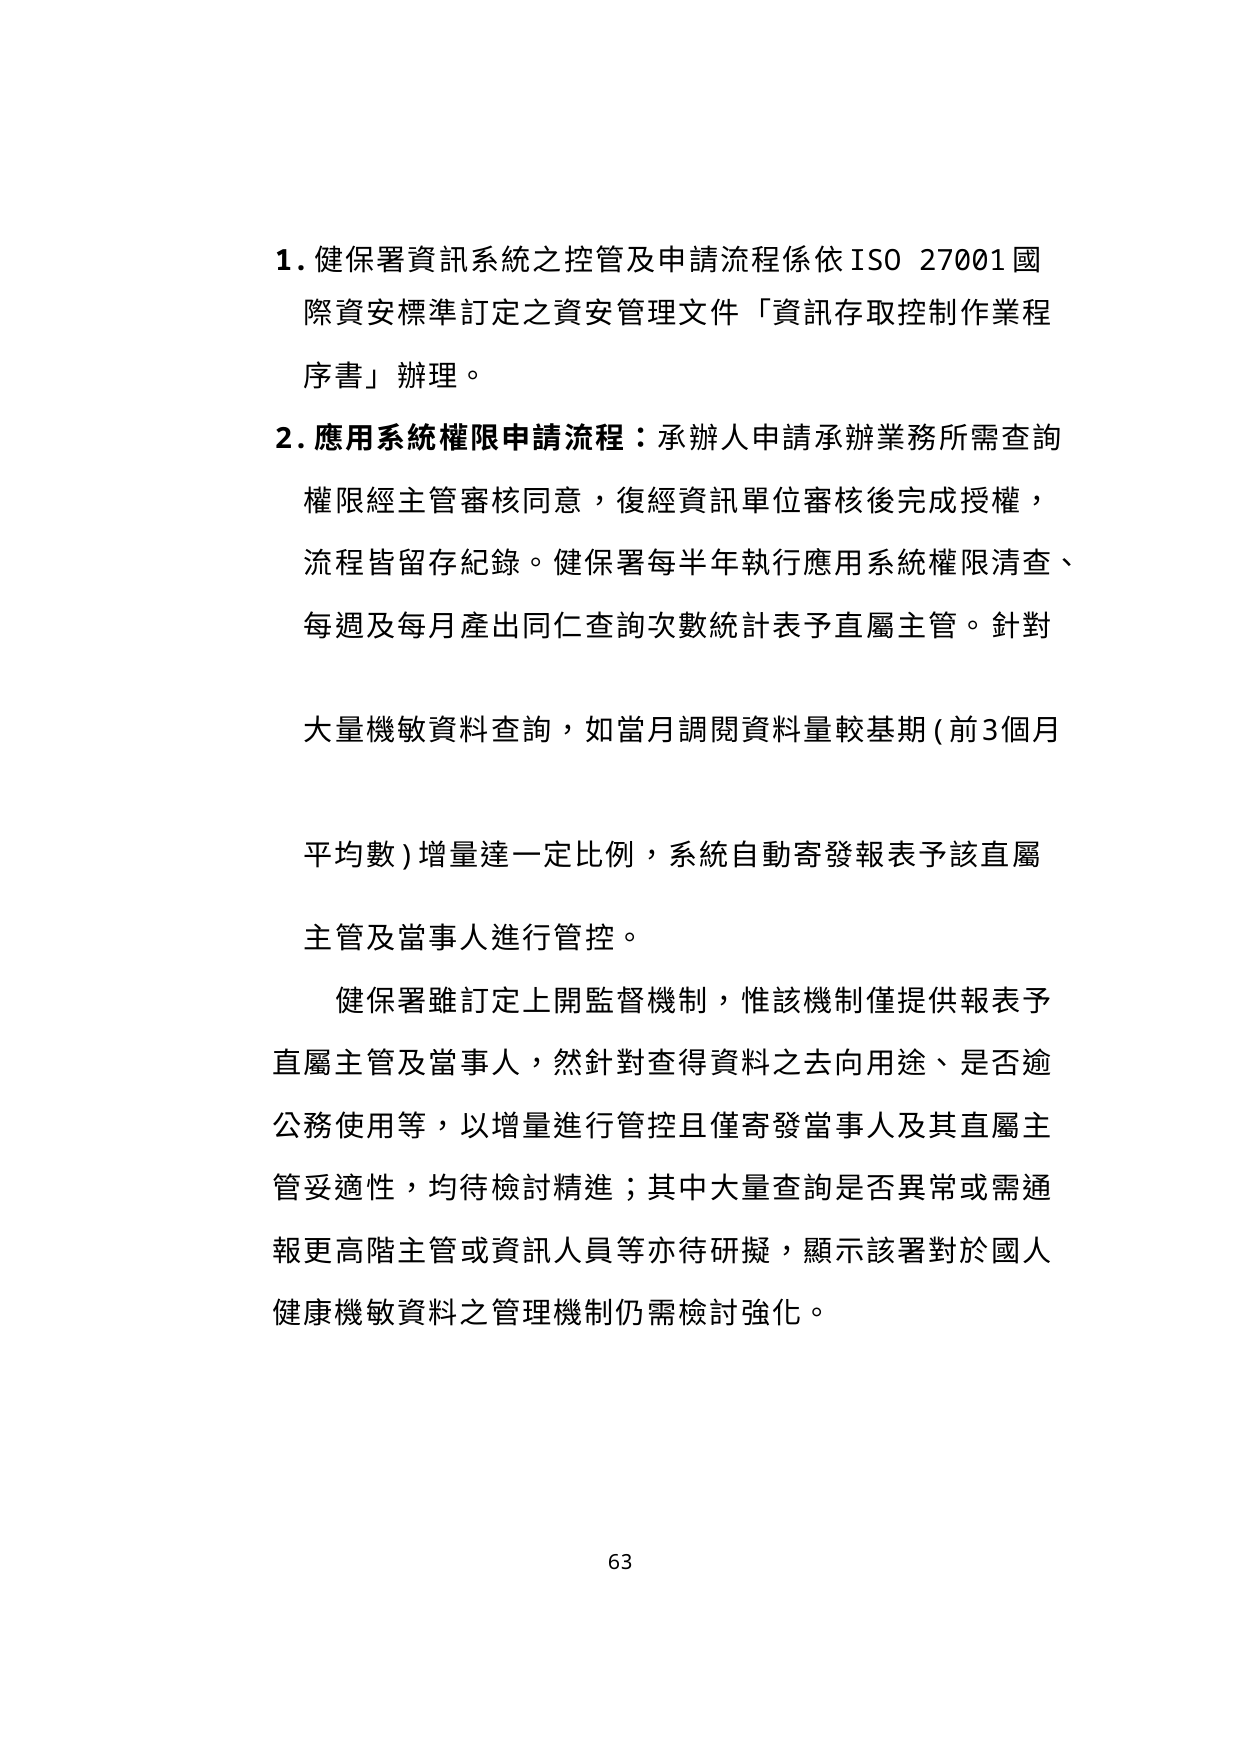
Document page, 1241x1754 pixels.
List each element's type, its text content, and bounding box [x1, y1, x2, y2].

text 健保署雖訂定上開監督機制，惟該機制僅提供報表予直屬主管及當事人，然針對查得資料之去向用途、是否逾公務使用等，以增量進行管控且僅寄發當事人及其直屬主管妥適性，均待檢討精進；其中大量查詢是否異常或需通報更高階主管或資訊人員等亦待研擬，顯示該署對於國人健康機敏資料之管理機制仍需檢討強化。 [266, 957, 1063, 1332]
text 1.健保署資訊系統之控管及申請流程係依ISO 27001國際資安標準訂定之資安管理文件「資訊存取控制作業程序書」辦理。 [266, 207, 1063, 394]
text 2.應用系統權限申請流程：承辦人申請承辦業務所需查詢權限經主管審核同意，復經資訊單位審核後完成授權，流程皆留存紀錄。健保署每半年執行應用系統權限清查、每週及每月產出同仁查詢次數統計表予直屬主管。針對大量機敏資料查詢，如當月調閱資料量較基期(前3個月平均數)增量達一定比例，系統自動寄發報表予該直屬主管及當事人進行管控。 [266, 394, 1063, 957]
